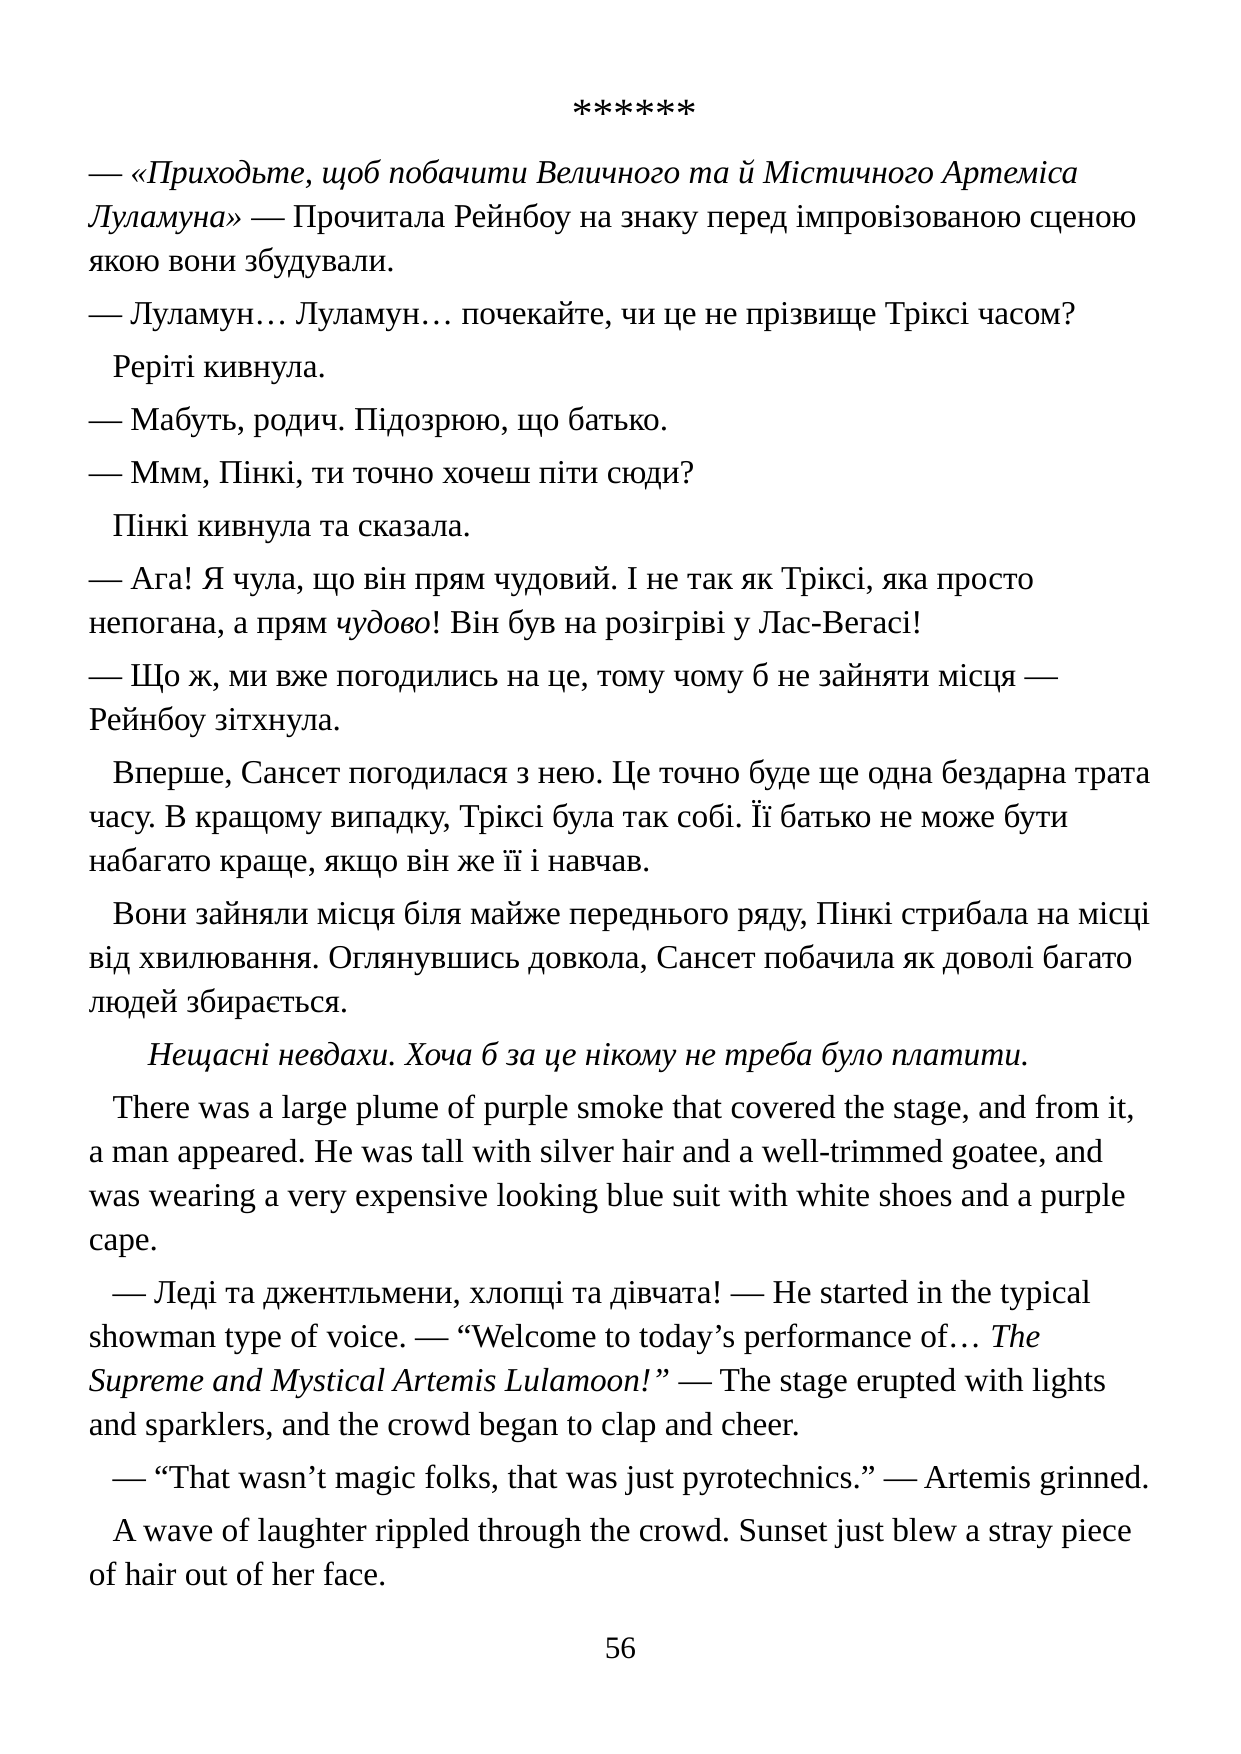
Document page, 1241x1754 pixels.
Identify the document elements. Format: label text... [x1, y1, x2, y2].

text There was a large plume of purple smoke that covered the stage, and from it, a man appeared. He was tall with silver hair and a well‐trimmed goatee, and was wearing a very expensive looking blue suit with white shoes and a purple cape. [88, 1087, 1152, 1258]
text A wave of laughter rippled through the crowd. Sunset just blew a stray piece of hair out of her face. [88, 1510, 1152, 1593]
text Реріті кивнула. [88, 346, 1152, 385]
text ****** [88, 88, 1152, 136]
text Вони зайняли місця біля майже переднього ряду, Пінкі стрибала на місці від хвилювання. Оглянувшись довкола, Сансет побачила як доволі багато людей збирається. [88, 893, 1152, 1019]
text — Ага! Я чула, що він прям чудовий. І не так як Тріксі, яка просто непогана, а прям чудово! Він був на розігріві у Лас-Вегасі! [88, 558, 1152, 641]
text — “That wasn’t magic folks, that was just pyrotechnics.” — Artemis grinned. [88, 1457, 1152, 1496]
text Нещасні невдахи. Хоча б за це нікому не треба було платити. [88, 1034, 1152, 1072]
text — Ммм, Пінкі, ти точно хочеш піти сюди? [88, 452, 1152, 491]
text — Луламун… Луламун… почекайте, чи це не прізвище Тріксі часом? [88, 293, 1152, 332]
text — Мабуть, родич. Підозрюю, що батько. [88, 399, 1152, 438]
text — «Приходьте, щоб побачити Величного та й Містичного Артеміса Луламуна» — Прочитала Рейнбоу на знаку перед імпровізованою сценою якою вони збудували. [88, 152, 1152, 279]
text — Що ж, ми вже погодились на це, тому чому б не зайняти місця — Рейнбоу зітхнула. [88, 655, 1152, 737]
text Вперше, Сансет погодилася з нею. Це точно буде ще одна бездарна трата часу. В кращому випадку, Тріксі була так собі. Її батько не може бути набагато краще, якщо він же її і навчав. [88, 752, 1152, 878]
text Пінкі кивнула та сказала. [88, 505, 1152, 543]
text — Леді та джентльмени, хлопці та дівчата! — He started in the typical showman type of voice. — “Welcome to today’s performance of… The Supreme and Mystical Artemis Lulamoon!” — The stage erupted with lights and sparklers, and the crowd began to clap and cheer. [88, 1272, 1152, 1443]
